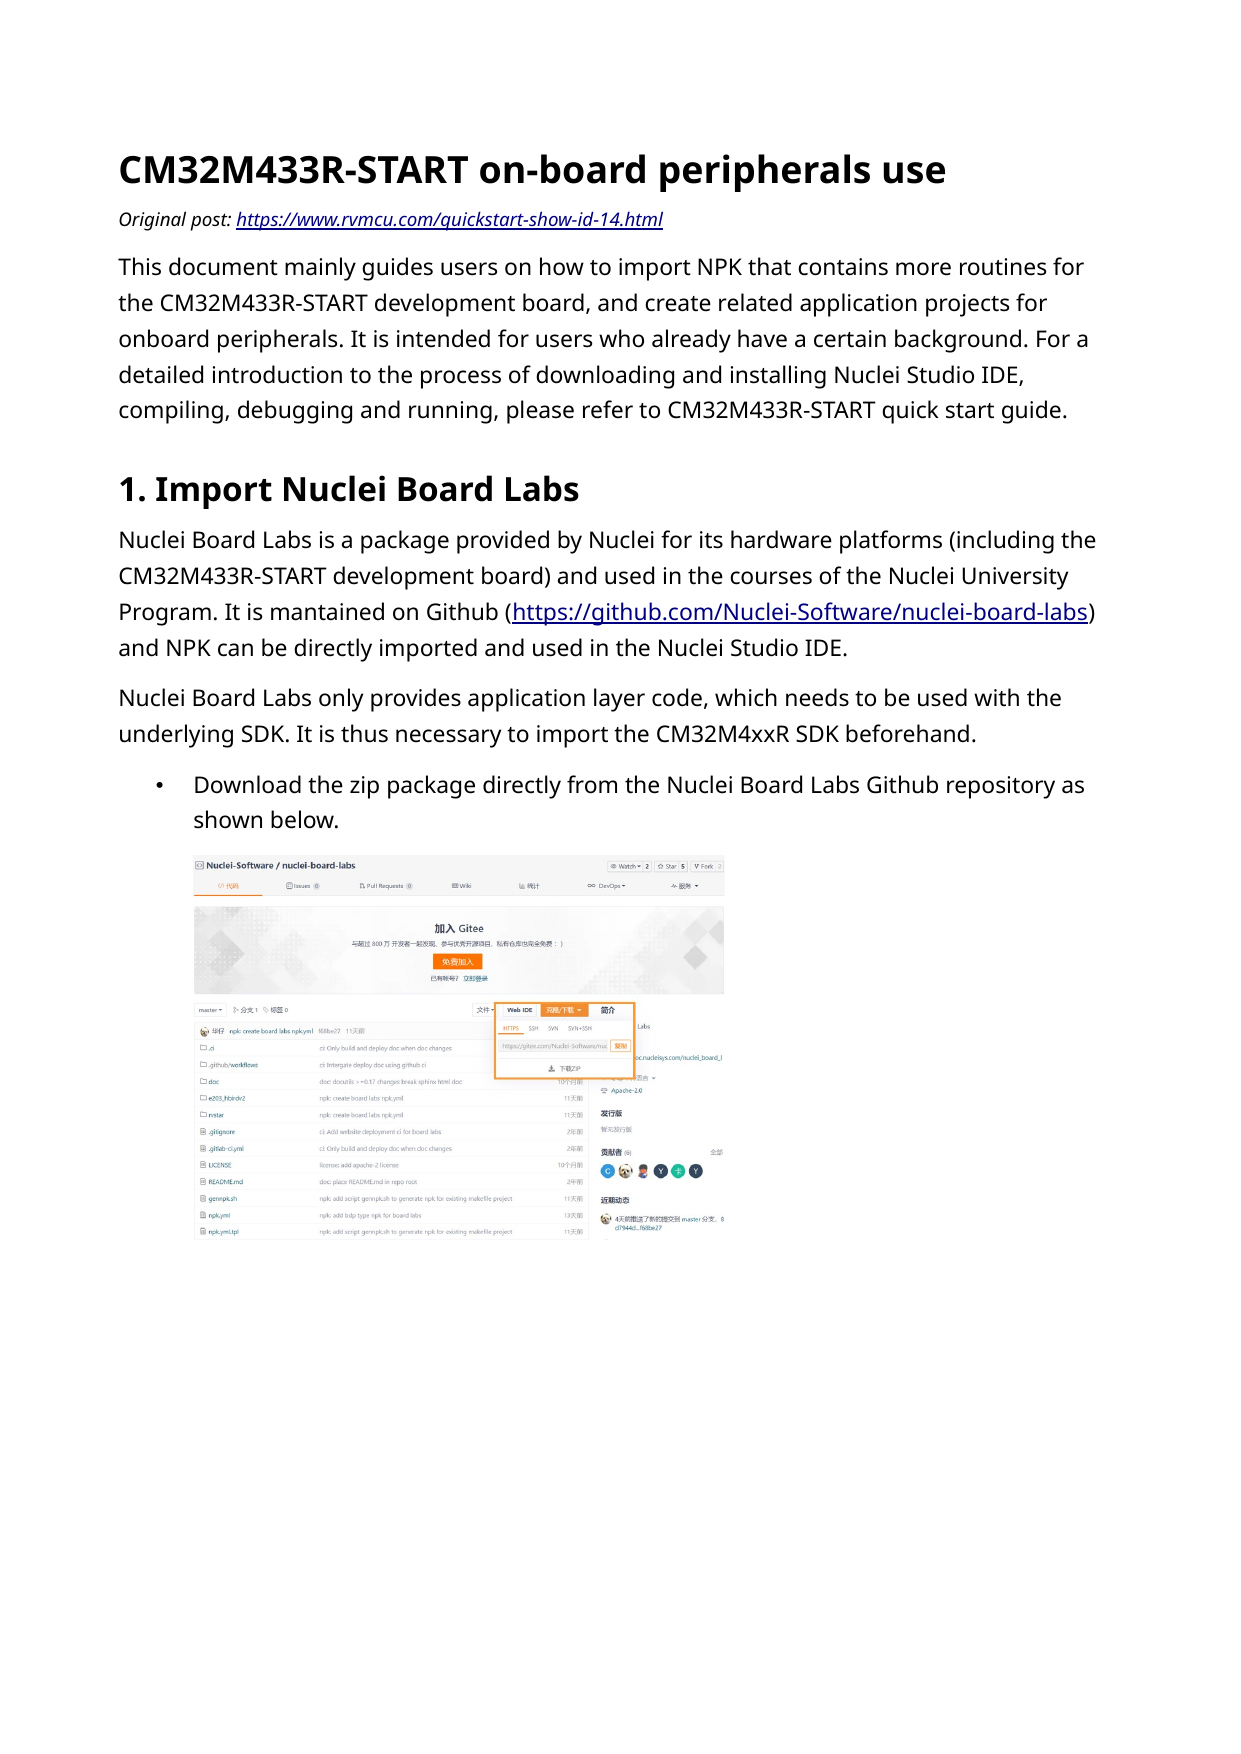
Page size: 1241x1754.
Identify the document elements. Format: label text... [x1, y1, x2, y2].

list Download the zip package directly from the Nuclei Board Labs Github repository as shown below. [156, 768, 1122, 836]
text Nuclei Board Labs only provides application layer code, which needs to be used with the underlying SDK. It is thus necessary to import the CM32M4xxR SDK beforehand. [118, 682, 1122, 749]
subtitle 1. Import Nuclei Board Labs [118, 466, 1122, 511]
text Original post: https://www.rvmcu.com/quickstart-show-id-14.html [118, 207, 1122, 232]
subtitle CM32M433R-START on-board peripherals use [118, 143, 1122, 194]
picture [193, 855, 725, 1240]
text This document mainly guides users on how to import NPK that contains more routines for the CM32M433R-START development board, and create related application projects for onboard peripherals. It is intended for users who already have a certain background. For a detailed introduction to the process of downloading and installing Nuclei Studio IDE, compiling, debugging and running, please refer to CM32M433R-START quick start guide. [118, 251, 1122, 426]
text Nuclei Board Labs is a package provided by Nuclei for its hardware platforms (including the CM32M433R-START development board) and used in the courses of the Nuclei University Program. It is mantained on Github (https://github.com/Nuclei-Software/nuclei-board-labs) and NPK can be directly imported and used in the Nuclei Studio IDE. [118, 524, 1122, 663]
